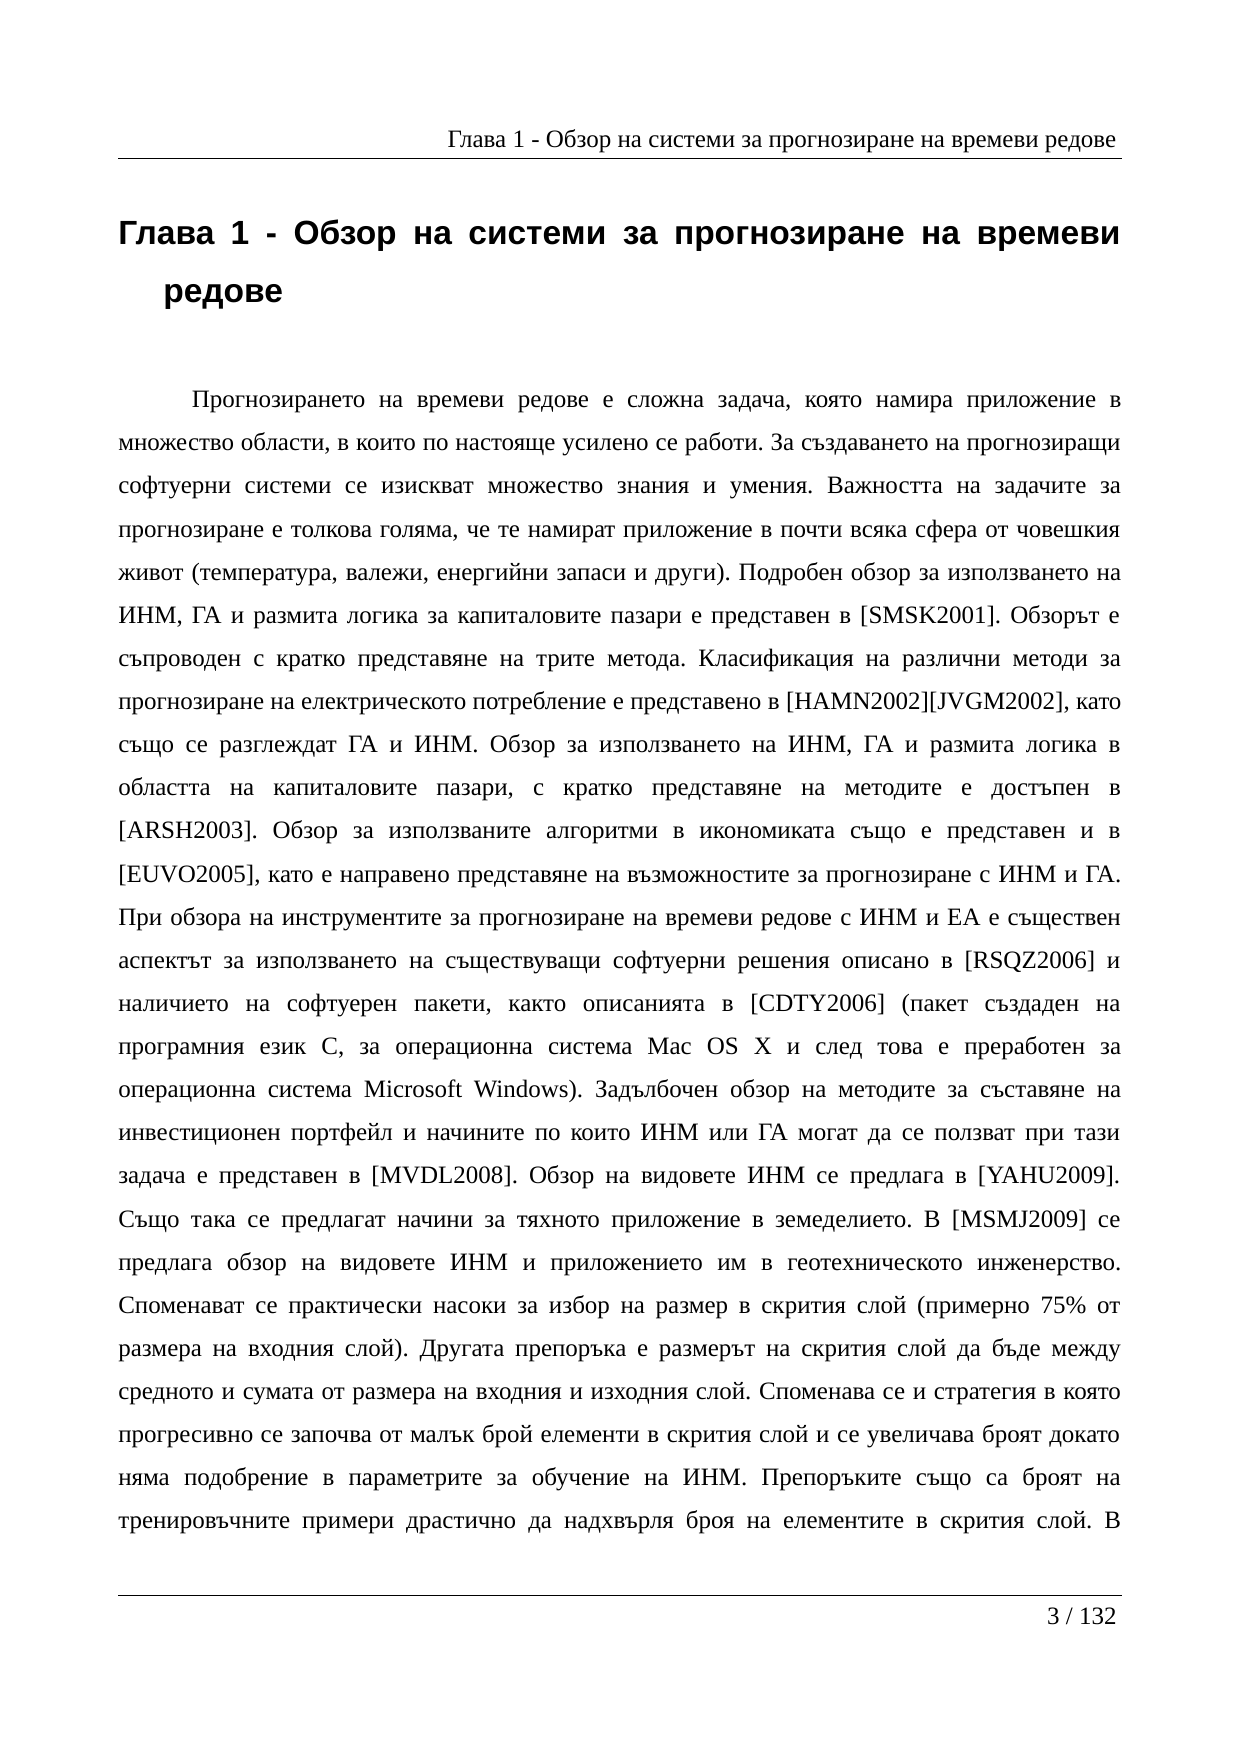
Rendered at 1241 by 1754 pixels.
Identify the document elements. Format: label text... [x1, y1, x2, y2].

subtitle Глава 1 - Обзор на системи за прогнозиране на времеви редове [118, 213, 1122, 309]
text Прогнозирането на времеви редове е сложна задача, която намира приложение в множество области, в които по настояще усилено се работи. За създаването на прогнозиращи софтуерни системи се изискват множество знания и умения. Важността на задачите за прогнозиране е толкова голяма, че те намират приложение в почти всяка сфера от човешкия живот (температура, валежи, енергийни запаси и други). Подробен обзор за използването на ИНМ, ГА и размита логика за капиталовите пазари е представен в [SMSK2001]. Обзорът е съпроводен с кратко представяне на трите метода. Класификация на различни методи за прогнозиране на електрическото потребление е представено в [HAMN2002][JVGM2002], като също се разглеждат ГА и ИНМ. Обзор за използването на ИНМ, ГА и размита логика в областта на капиталовите пазари, с кратко представяне на методите е достъпен в [ARSH2003]. Обзор за използваните алгоритми в икономиката също е представен и в [EUVO2005], като е направено представяне на възможностите за прогнозиране с ИНМ и ГА. При обзора на инструментите за прогнозиране на времеви редове с ИНМ и ЕА е съществен аспектът за използването на съществуващи софтуерни решения описано в [RSQZ2006] и наличието на софтуерен пакети, както описанията в [CDTY2006] (пакет създаден на програмния език С, за операционна система Mac OS X и след това е преработен за операционна система Microsoft Windows). Задълбочен обзор на методите за съставяне на инвестиционен портфейл и начините по които ИНМ или ГА могат да се ползват при тази задача е представен в [MVDL2008]. Обзор на видовете ИНМ се предлага в [YAHU2009]. Също така се предлагат начини за тяхното приложение в земеделието. В [MSMJ2009] се предлага обзор на видовете ИНМ и приложението им в геотехническото инженерство. Споменават се практически насоки за избор на размер в скрития слой (примерно 75% от размера на входния слой). Другата препоръка е размерът на скрития слой да бъде между средното и сумата от размера на входния и изходния слой. Споменава се и стратегия в която прогресивно се започва от малък брой елементи в скрития слой и се увеличава броят докато няма подобрение в параметрите за обучение на ИНМ. Препоръките също са броят на тренировъчните примери драстично да надхвърля броя на елементите в скрития слой. В [118, 384, 1122, 1534]
